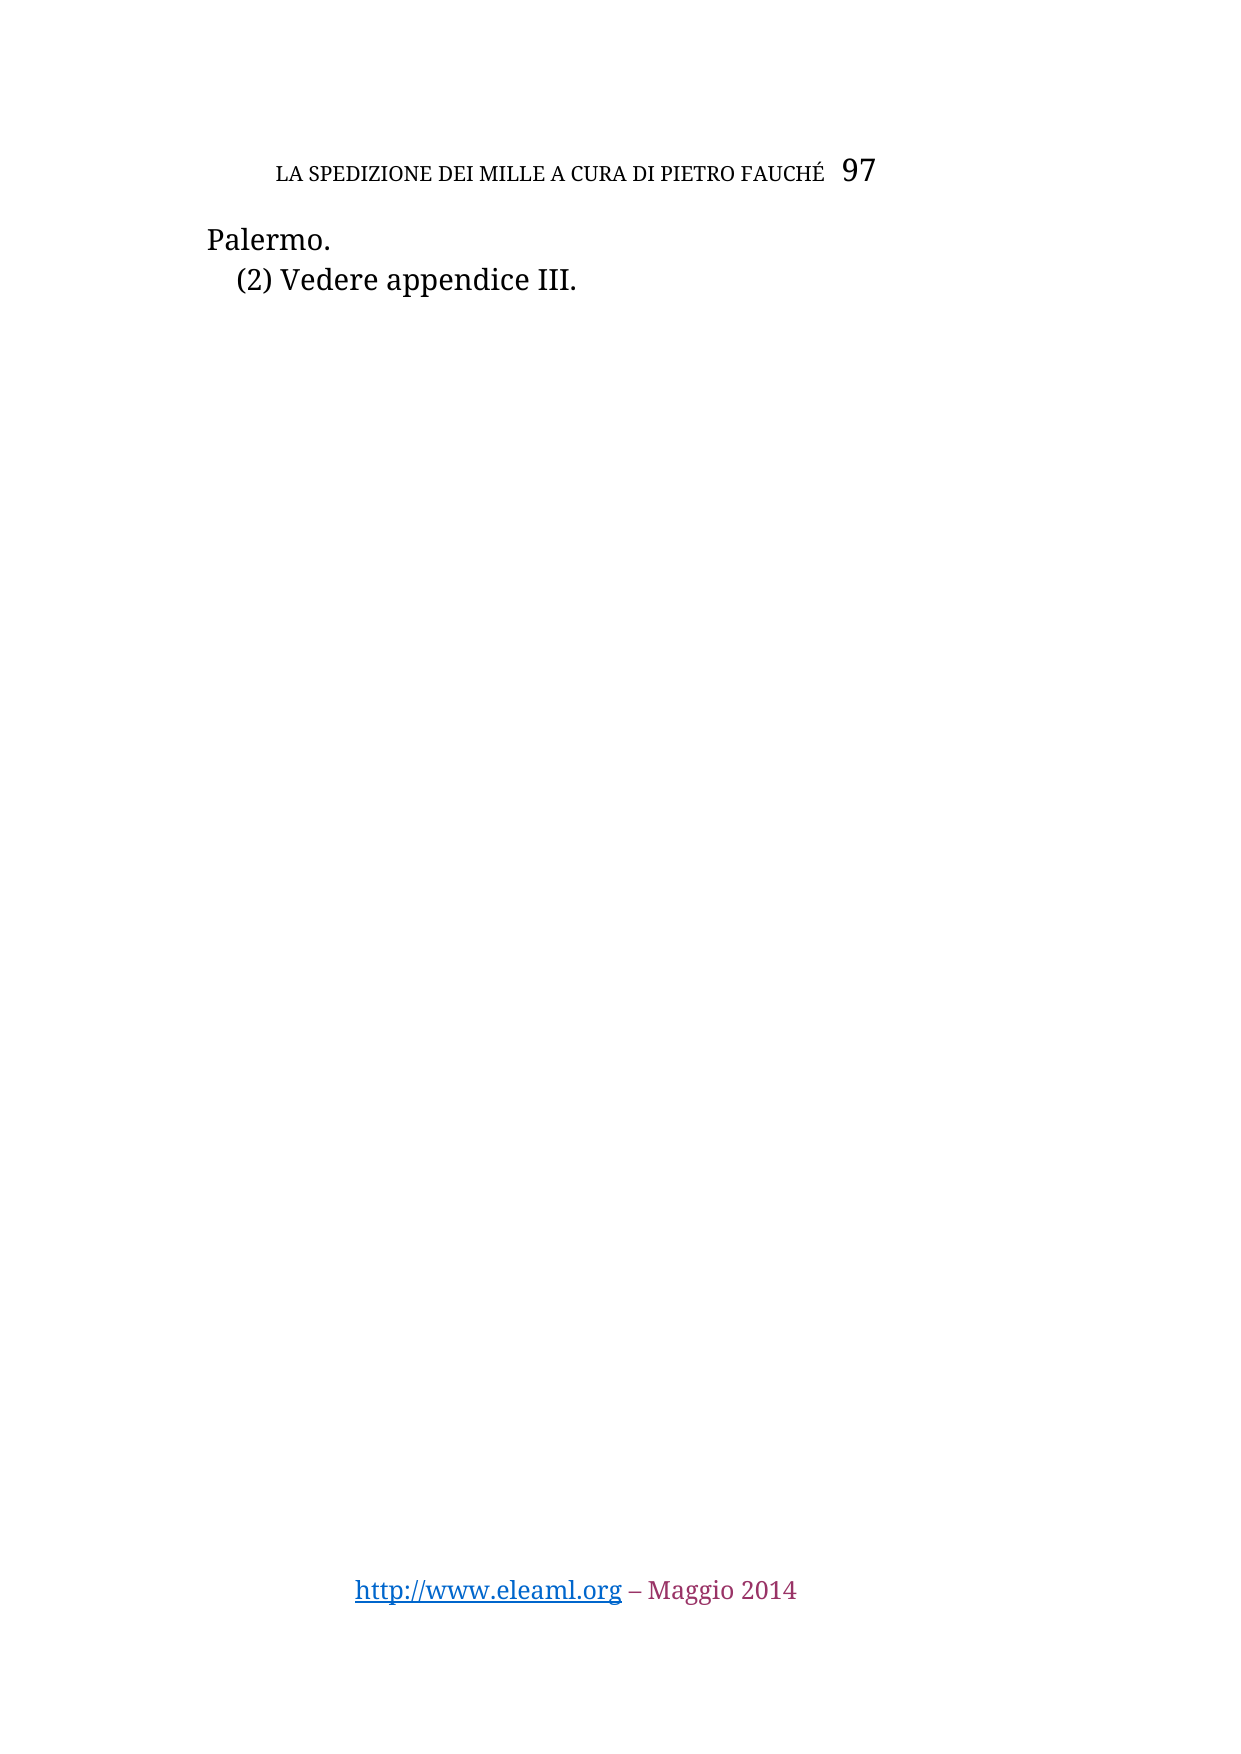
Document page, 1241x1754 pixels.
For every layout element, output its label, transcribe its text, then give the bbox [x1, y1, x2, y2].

text (2) Vedere appendice III. [207, 259, 945, 299]
text Palermo. [207, 220, 945, 259]
